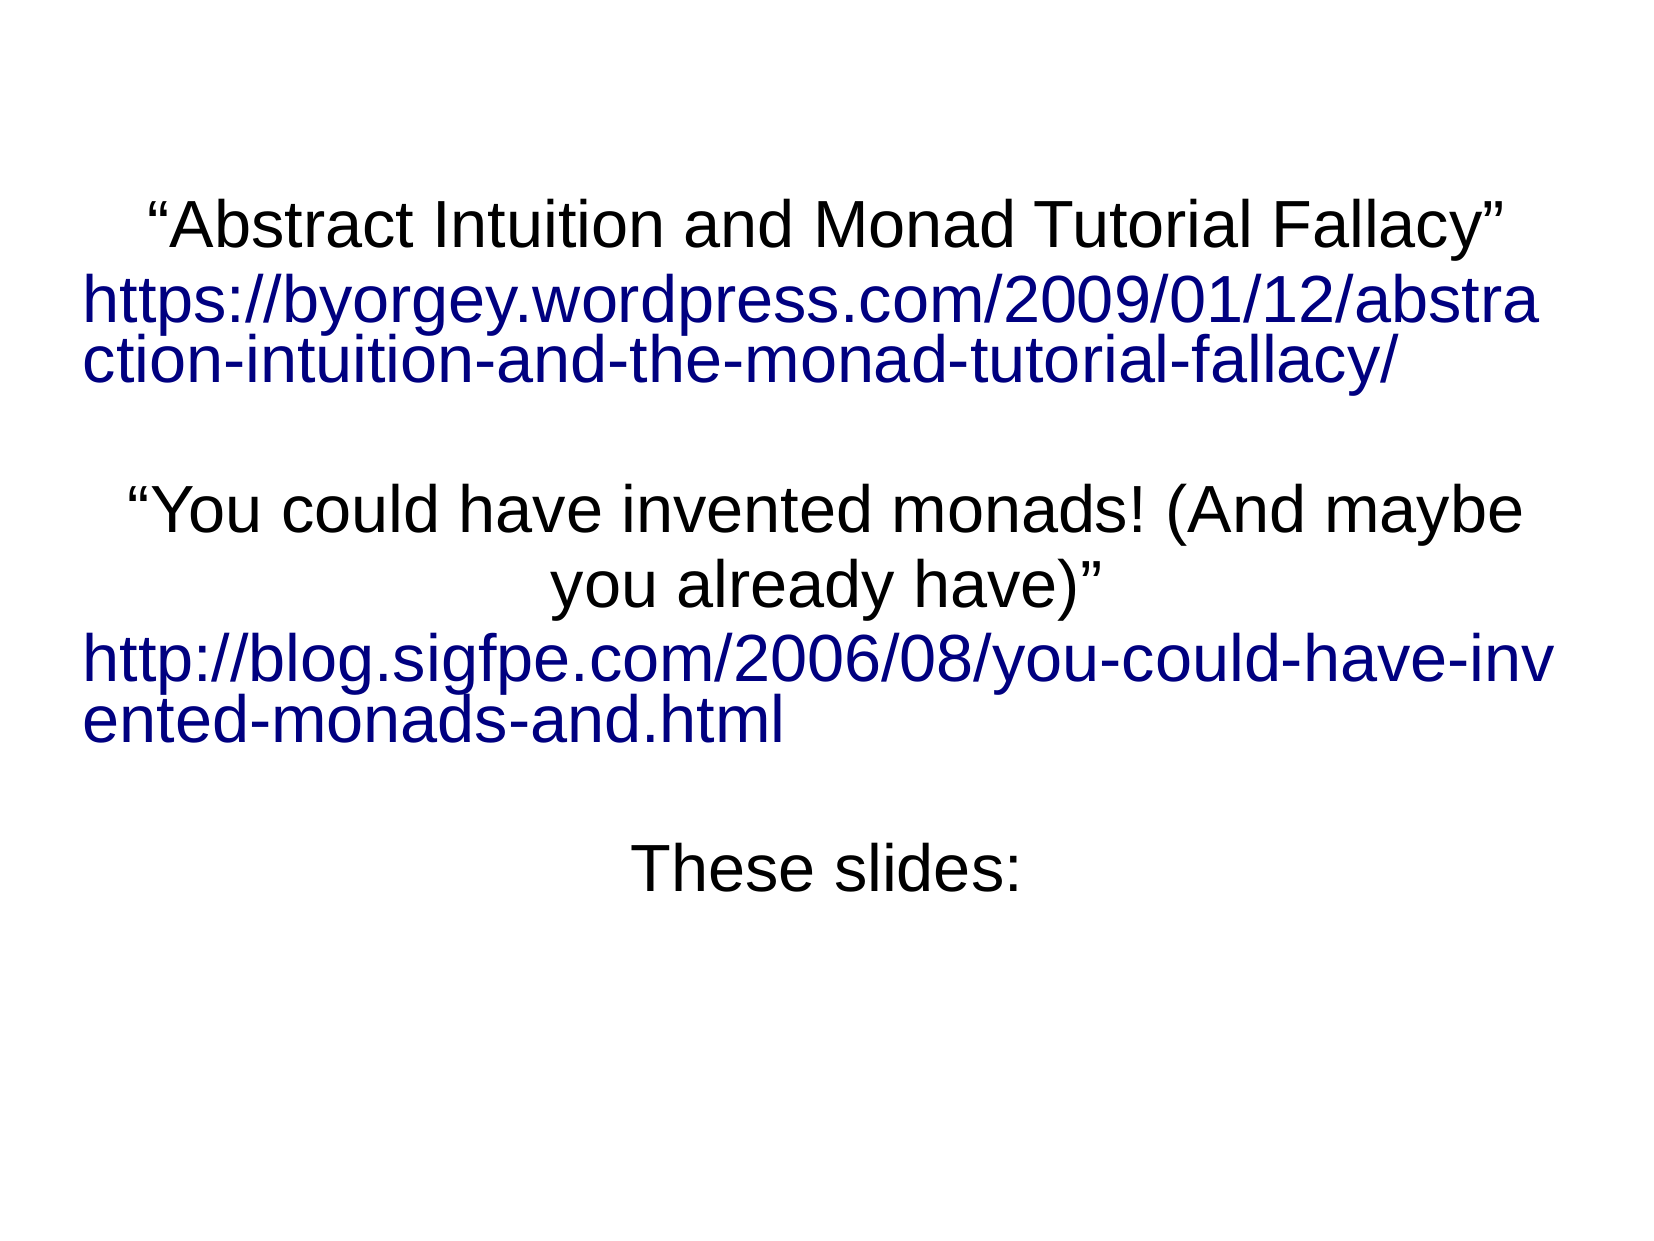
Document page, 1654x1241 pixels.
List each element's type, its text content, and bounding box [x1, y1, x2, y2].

subtitle “Abstract Intuition and Monad Tutorial Fallacy” https://byorgey.wordpress.com/2009/01/12/abstraction-intuition-and-the-monad-tutorial-fallacy/ “You could have invented monads! (And maybe you already have)” http://blog.sigfpe.com/2006/08/you-could-have-invented-monads-and.html These slides: [82, 43, 1571, 1004]
